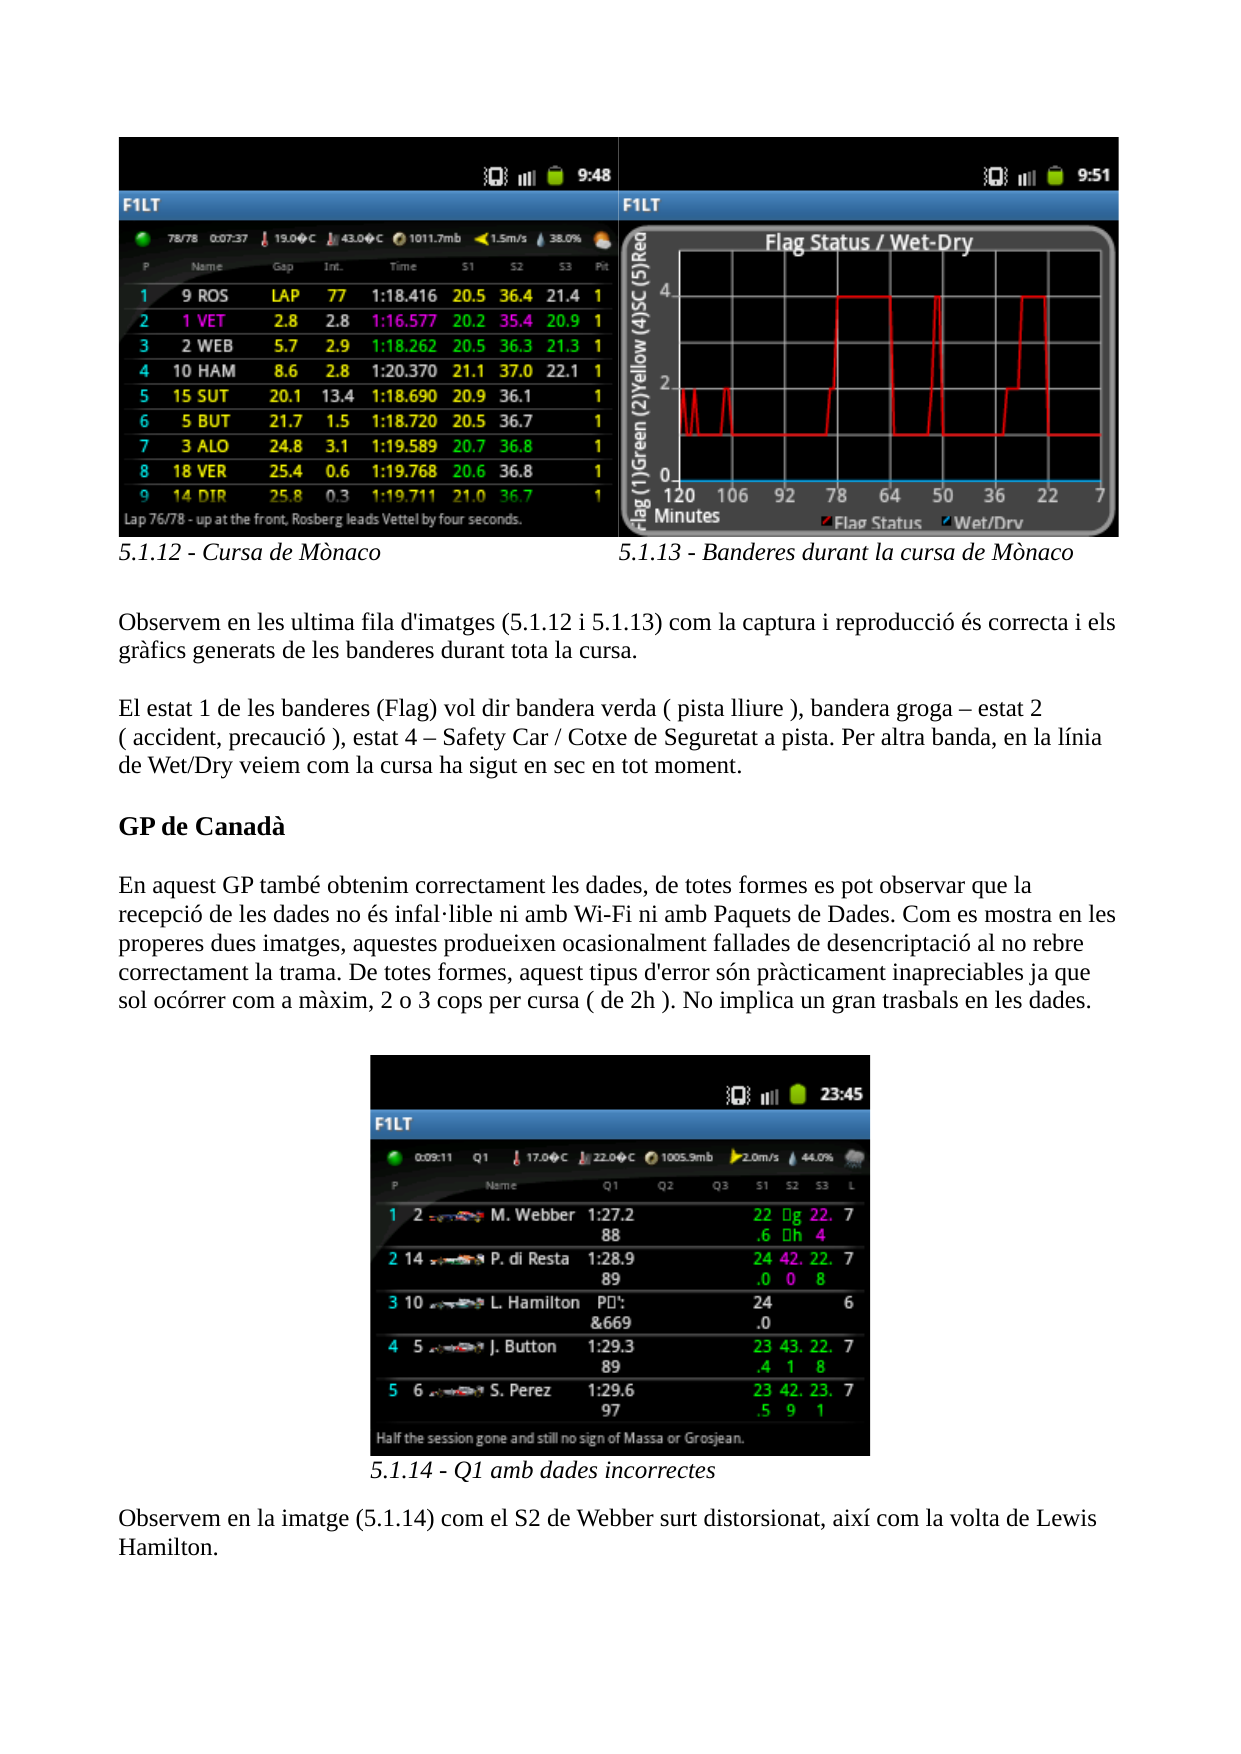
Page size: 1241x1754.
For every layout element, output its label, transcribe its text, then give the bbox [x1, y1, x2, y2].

text El estat 1 de les banderes (Flag) vol dir bandera verda ( pista lliure ), bandera groga – estat 2 ( accident, precaució ), estat 4 – Safety Car / Cotxe de Seguretat a pista. Per altra banda, en la línia de Wet/Dry veiem com la cursa ha sigut en sec en tot moment. [118, 693, 1122, 779]
text En aquest GP també obtenim correctament les dades, de totes formes es pot observar que la recepció de les dades no és infal·lible ni amb Wi-Fi ni amb Paquets de Dades. Com es mostra en les properes dues imatges, aquestes produeixen ocasionalment fallades de desencriptació al no rebre correctament la trama. De totes formes, aquest tipus d'error són pràcticament inapreciables ja que sol ocórrer com a màxim, 2 o 3 cops per cursa ( de 2h ). No implica un gran trasbals en les dades. [118, 870, 1122, 1014]
text Observem en la imatge (5.1.14) com el S2 de Webber surt distorsionat, així com la volta de Lewis Hamilton. [118, 1503, 1122, 1560]
text Observem en les ultima fila d'imatges (5.1.12 i 5.1.13) com la captura i reproducció és correcta i els gràfics generats de les banderes durant tota la cursa. [118, 607, 1122, 664]
picture [370, 1055, 871, 1456]
text 5.1.14 - Q1 amb dades incorrectes [370, 1456, 870, 1484]
picture [118, 137, 1119, 537]
text 5.1.12 - Cursa de Mònaco [118, 537, 618, 566]
text GP de Canadà [118, 811, 1122, 842]
text 5.1.13 - Banderes durant la cursa de Mònaco [618, 537, 1118, 566]
